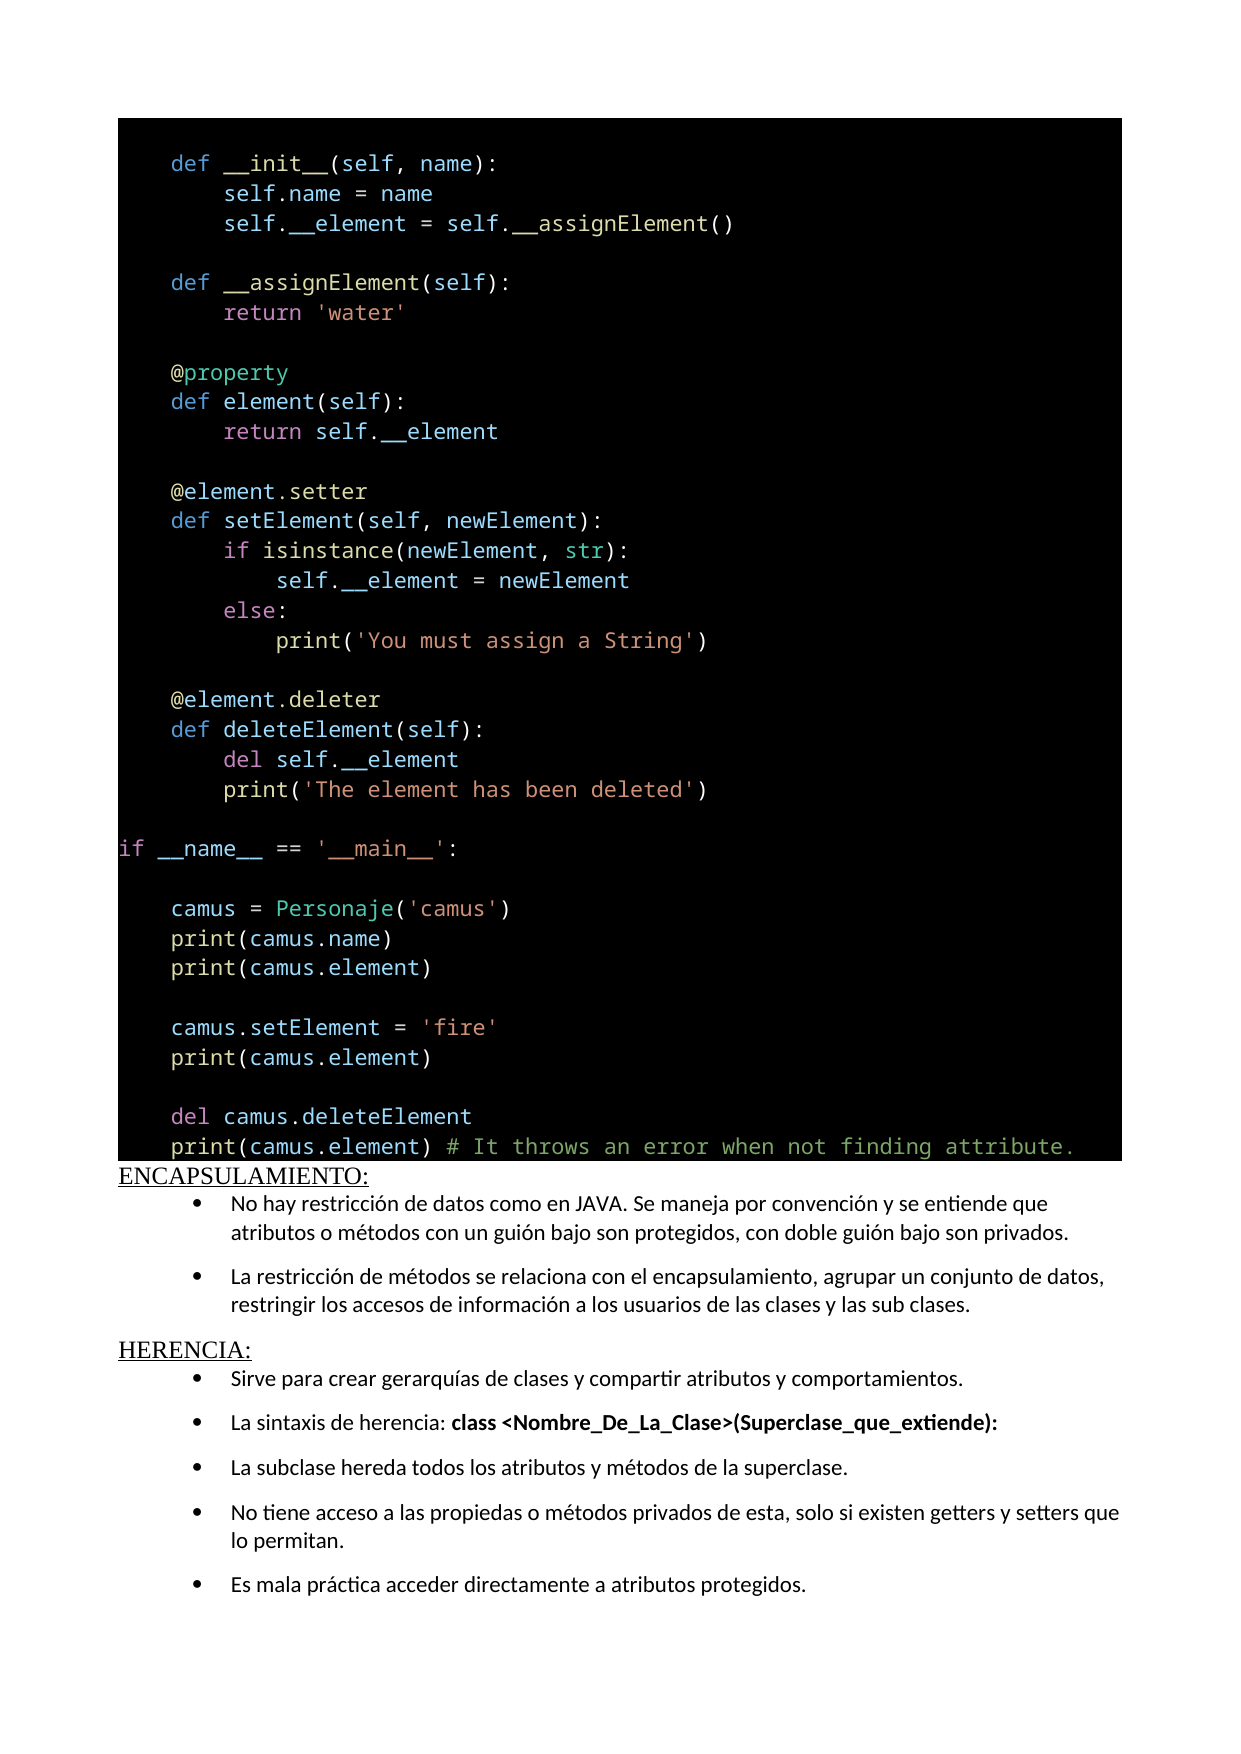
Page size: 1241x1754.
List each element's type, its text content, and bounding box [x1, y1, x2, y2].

text def deleteElement(self): [118, 714, 1122, 744]
list Es mala práctica acceder directamente a atributos protegidos. [193, 1571, 1122, 1598]
text HERENCIA: [118, 1335, 1122, 1364]
text print('The element has been deleted') [118, 773, 1122, 803]
list La sintaxis de herencia: class <Nombre_De_La_Clase>(Superclase_que_extiende): [193, 1408, 1122, 1436]
text self.name = name [118, 178, 1122, 207]
list La subclase hereda todos los atributos y métodos de la superclase. [193, 1453, 1122, 1481]
text camus = Personaje('camus') [118, 893, 1122, 922]
text print(camus.name) [118, 922, 1122, 952]
text @element.setter [118, 476, 1122, 505]
text del camus.deleteElement [118, 1101, 1122, 1131]
list La restricción de métodos se relaciona con el encapsulamiento, agrupar un conjunto de datos, restringir los accesos de información a los usuarios de las clases y las sub clases. [193, 1262, 1122, 1318]
text def element(self): [118, 386, 1122, 416]
text print(camus.element) [118, 1042, 1122, 1071]
text self.__element = self.__assignElement() [118, 207, 1122, 237]
text if __name__ == '__main__': [118, 833, 1122, 863]
text print(camus.element) [118, 952, 1122, 982]
text def setElement(self, newElement): [118, 505, 1122, 535]
text @property [118, 356, 1122, 386]
text self.__element = newElement [118, 565, 1122, 595]
text print('You must assign a String') [118, 624, 1122, 654]
text def __init__(self, name): [118, 148, 1122, 178]
text if isinstance(newElement, str): [118, 535, 1122, 565]
text ENCAPSULAMIENTO: [118, 1161, 1122, 1189]
text @element.deleter [118, 684, 1122, 714]
text def __assignElement(self): [118, 267, 1122, 297]
text del self.__element [118, 744, 1122, 773]
text print(camus.element) # It throws an error when not finding attribute. [118, 1131, 1122, 1161]
list No hay restricción de datos como en JAVA. Se maneja por convención y se entiende que atributos o métodos con un guión bajo son protegidos, con doble guión bajo son privados. [193, 1189, 1122, 1246]
text else: [118, 595, 1122, 624]
list No tiene acceso a las propiedas o métodos privados de esta, solo si existen getters y setters que lo permitan. [193, 1498, 1122, 1554]
list Sirve para crear gerarquías de clases y compartir atributos y comportamientos. [193, 1364, 1122, 1392]
text return self.__element [118, 416, 1122, 446]
text camus.setElement = 'fire' [118, 1012, 1122, 1042]
text return 'water' [118, 297, 1122, 327]
